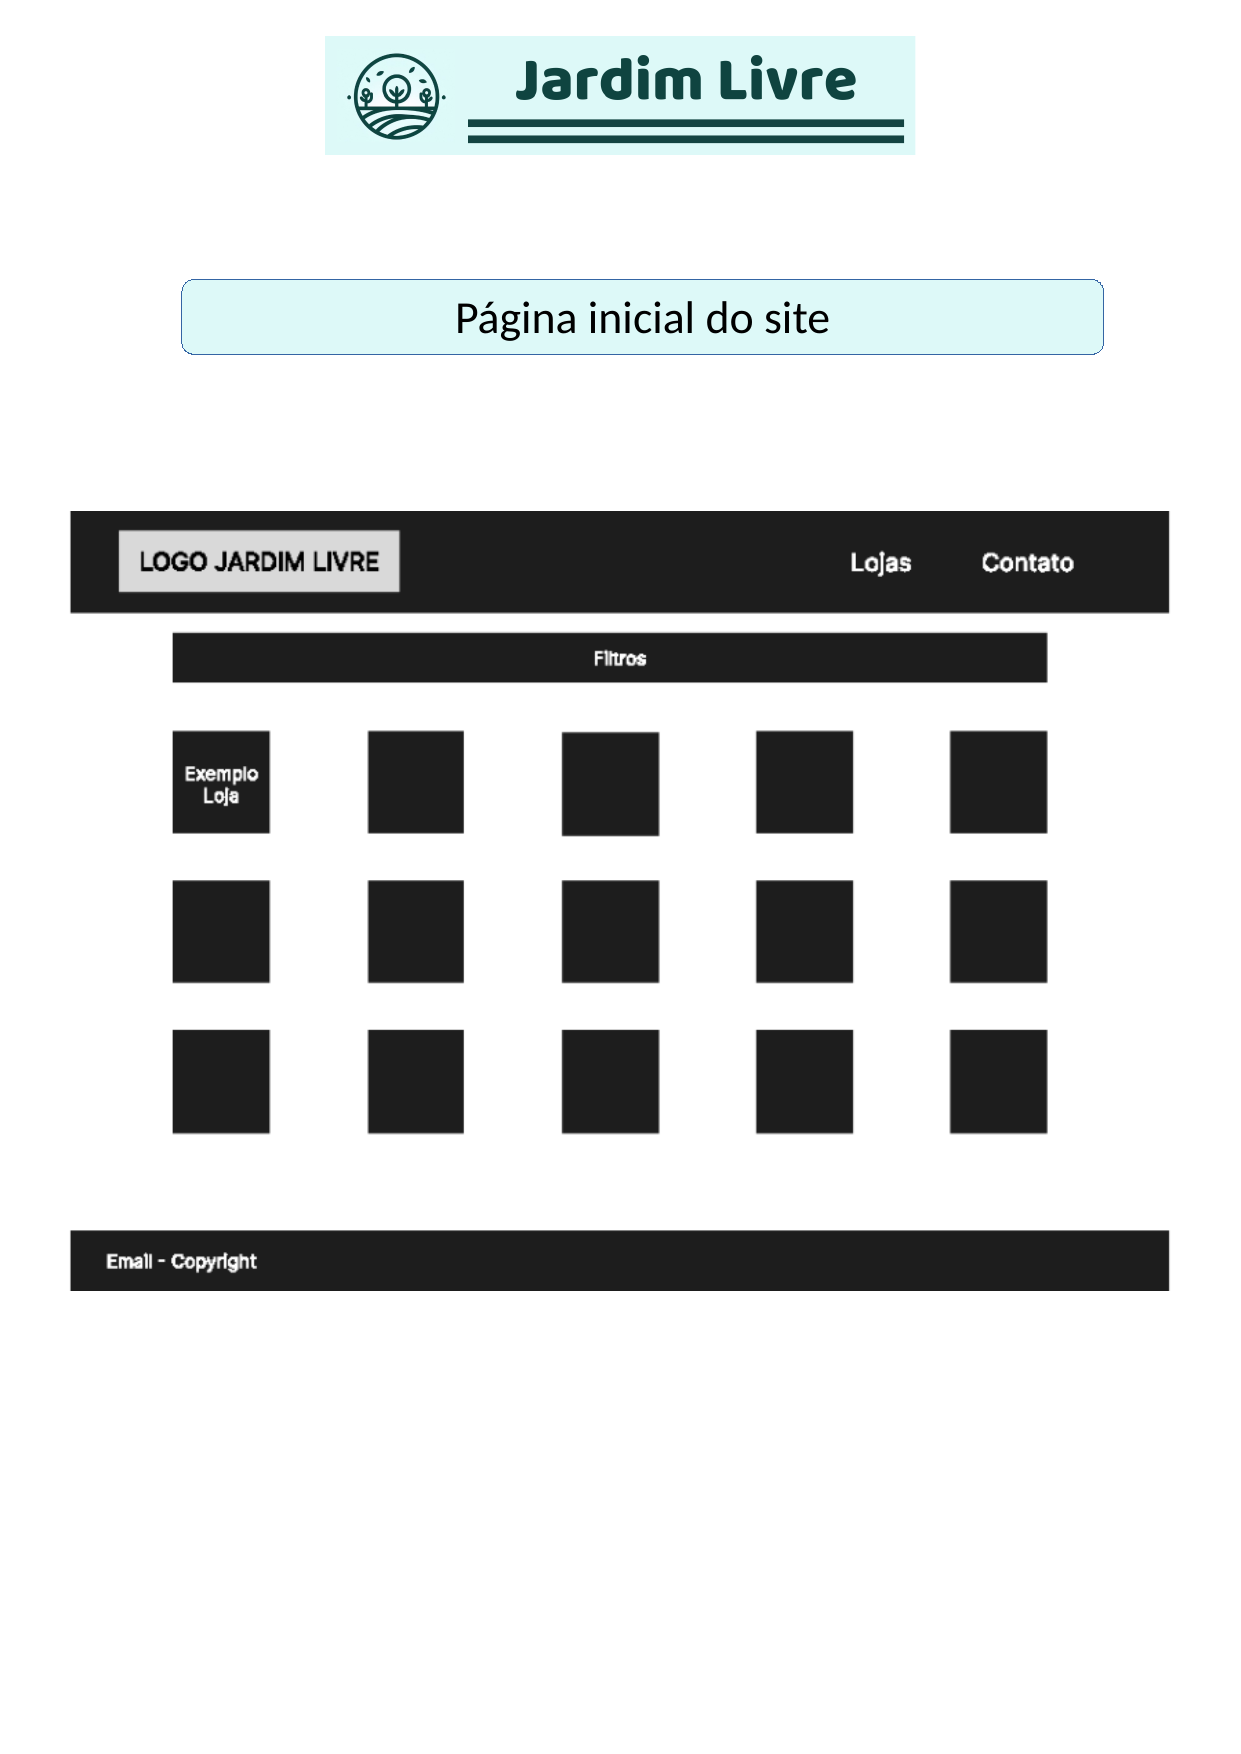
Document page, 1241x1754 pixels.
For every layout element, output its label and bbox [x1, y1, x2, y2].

picture [325, 36, 916, 155]
